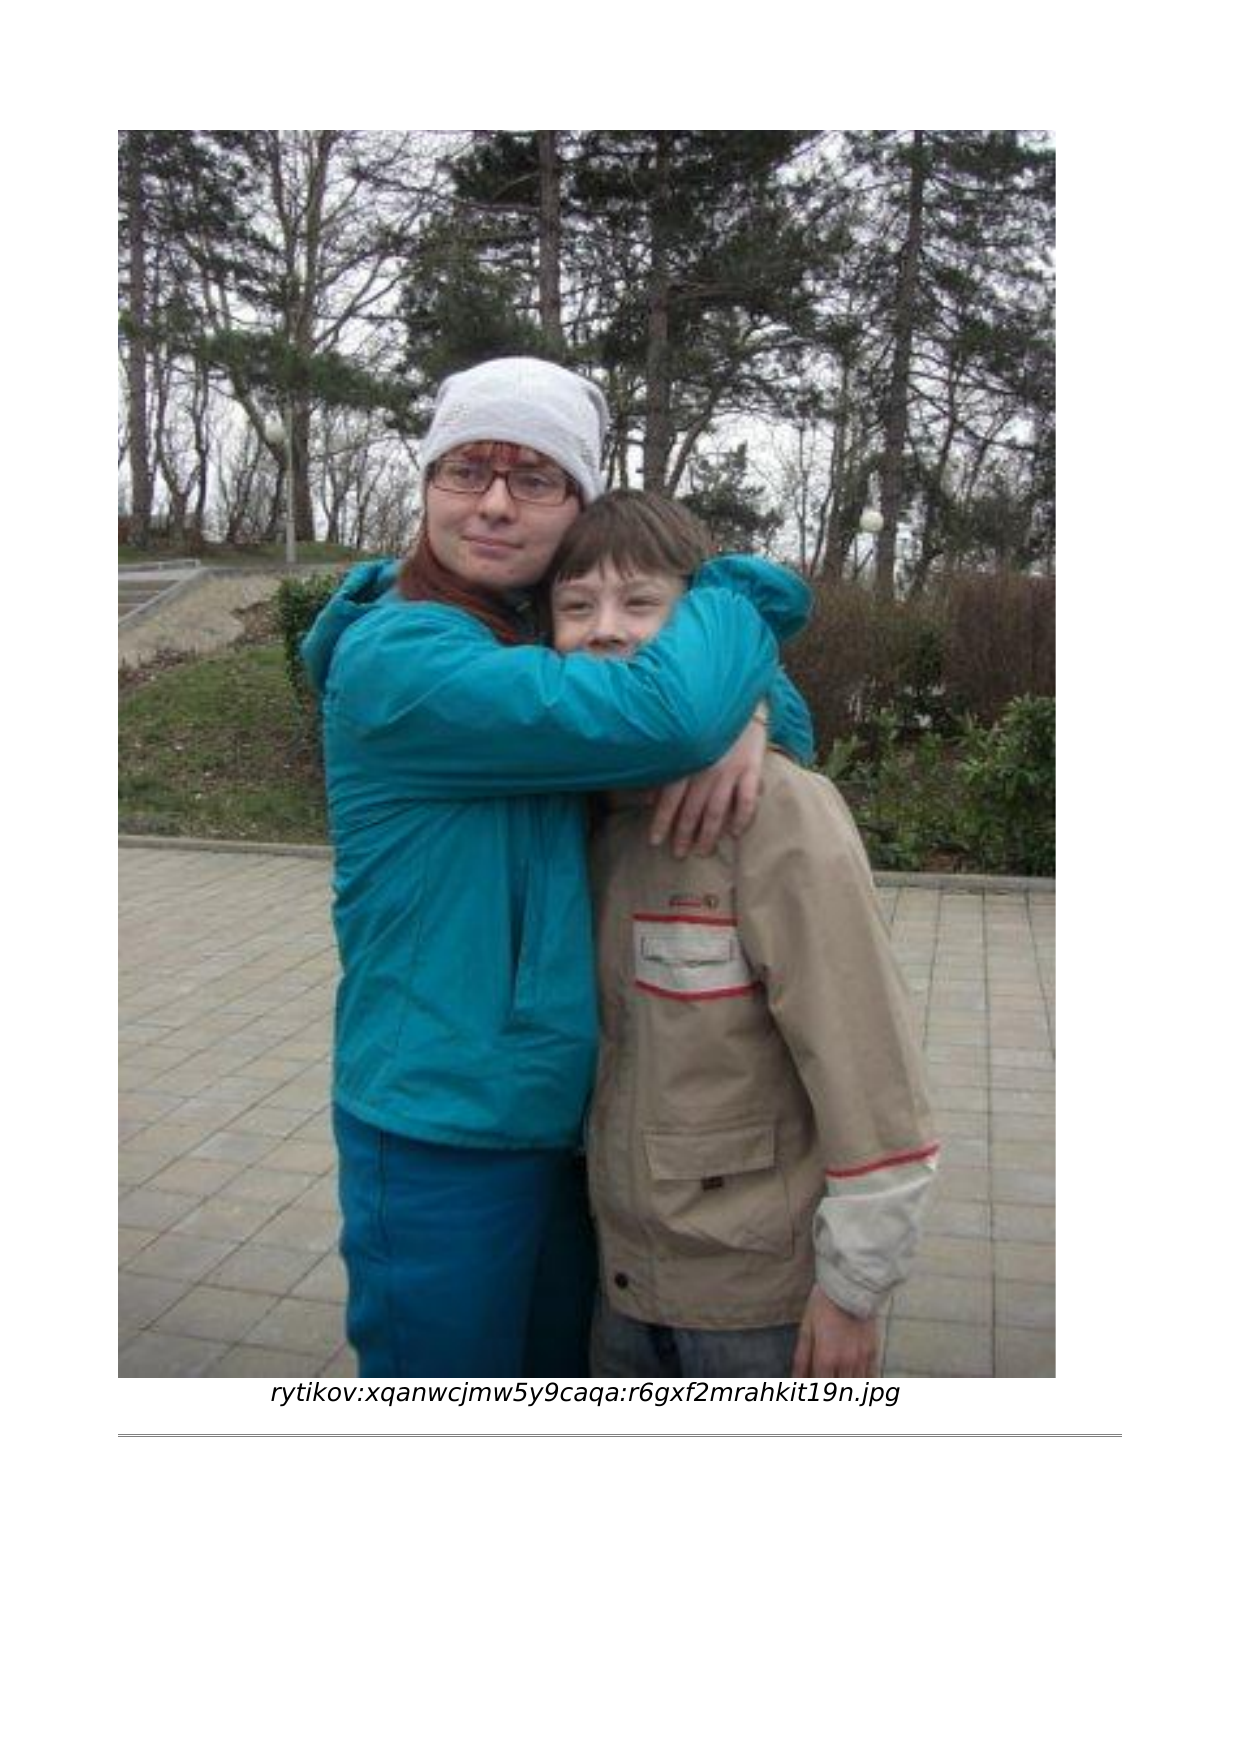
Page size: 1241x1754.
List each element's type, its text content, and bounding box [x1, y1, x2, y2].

picture [118, 130, 1056, 1378]
text rytikov:xqanwcjmw5y9caqa:r6gxf2mrahkit19n.jpg [118, 1378, 1056, 1407]
